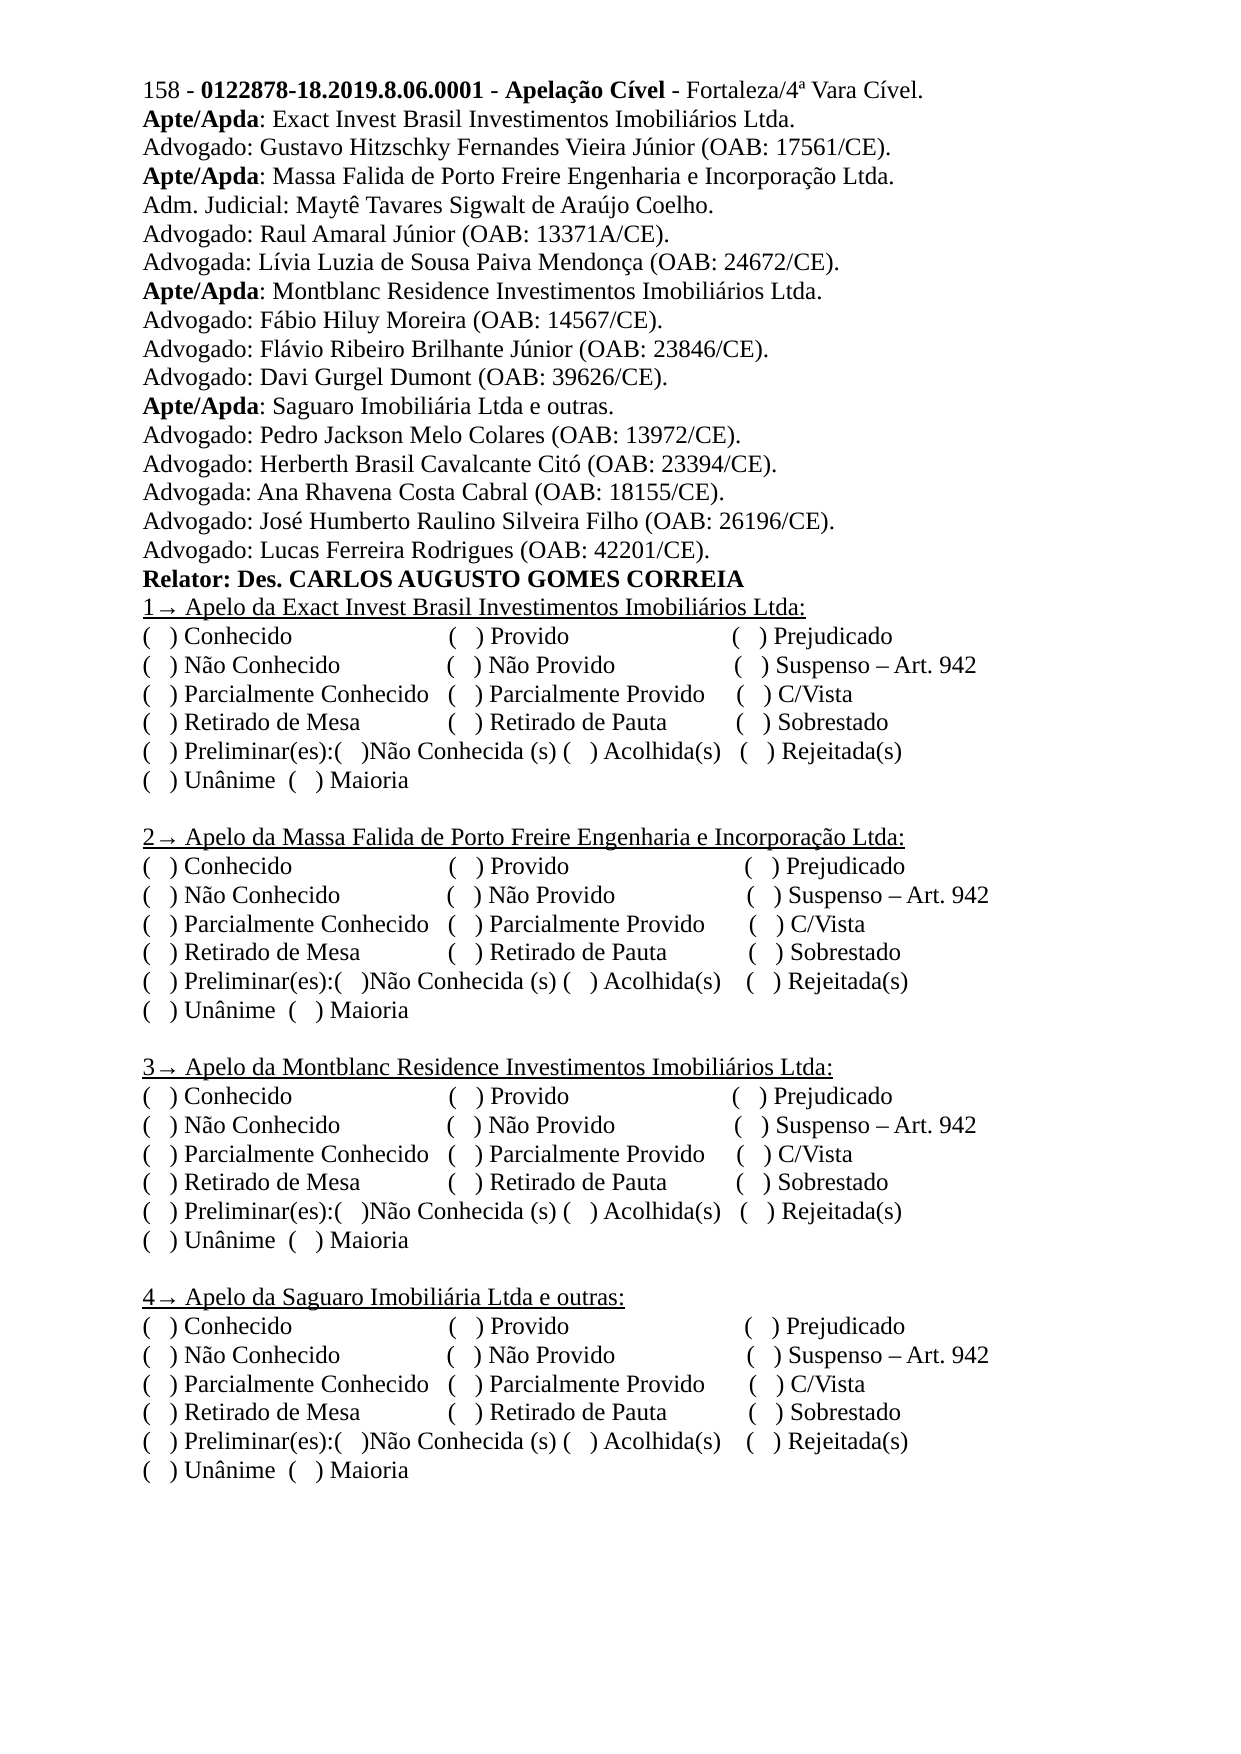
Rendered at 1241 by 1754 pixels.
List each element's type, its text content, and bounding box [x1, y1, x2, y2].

text Apte/Apda: Saguaro Imobiliária Ltda e outras. [142, 391, 1141, 420]
text ( ) Parcialmente Conhecido ( ) Parcialmente Provido ( ) C/Vista [142, 1369, 1158, 1397]
text Apte/Apda: Montblanc Residence Investimentos Imobiliários Ltda. [142, 276, 1141, 305]
text Advogado: José Humberto Raulino Silveira Filho (OAB: 26196/CE). [142, 506, 1141, 535]
text ( ) Parcialmente Conhecido ( ) Parcialmente Provido ( ) C/Vista [142, 679, 1158, 707]
text ( ) Conhecido ( ) Provido ( ) Prejudicado [142, 851, 1141, 880]
text ( ) Preliminar(es):( )Não Conhecida (s) ( ) Acolhida(s) ( ) Rejeitada(s) [142, 1426, 1158, 1455]
text ( ) Preliminar(es):( )Não Conhecida (s) ( ) Acolhida(s) ( ) Rejeitada(s) [142, 966, 1158, 995]
text Advogado: Gustavo Hitzschky Fernandes Vieira Júnior (OAB: 17561/CE). [142, 132, 1141, 161]
text Advogado: Lucas Ferreira Rodrigues (OAB: 42201/CE). [142, 535, 1141, 564]
text ( ) Parcialmente Conhecido ( ) Parcialmente Provido ( ) C/Vista [142, 1139, 1158, 1167]
text Advogado: Raul Amaral Júnior (OAB: 13371A/CE). [142, 219, 1141, 247]
text ( ) Retirado de Mesa ( ) Retirado de Pauta ( ) Sobrestado [142, 1167, 1158, 1196]
text Adm. Judicial: Maytê Tavares Sigwalt de Araújo Coelho. [142, 190, 1141, 219]
text ( ) Unânime ( ) Maioria [142, 1455, 1158, 1484]
text ( ) Não Conhecido ( ) Não Provido ( ) Suspenso – Art. 942 [142, 650, 1158, 679]
text ( ) Retirado de Mesa ( ) Retirado de Pauta ( ) Sobrestado [142, 937, 1158, 966]
text Relator: Des. CARLOS AUGUSTO GOMES CORREIA [142, 564, 1141, 592]
text 4→ Apelo da Saguaro Imobiliária Ltda e outras: [142, 1282, 1141, 1311]
text Advogado: Flávio Ribeiro Brilhante Júnior (OAB: 23846/CE). [142, 334, 1141, 362]
text Advogado: Herberth Brasil Cavalcante Citó (OAB: 23394/CE). [142, 449, 1141, 477]
text ( ) Conhecido ( ) Provido ( ) Prejudicado [142, 1081, 1141, 1110]
text Apte/Apda: Massa Falida de Porto Freire Engenharia e Incorporação Ltda. [142, 161, 1141, 190]
text Advogado: Davi Gurgel Dumont (OAB: 39626/CE). [142, 362, 1141, 391]
text ( ) Preliminar(es):( )Não Conhecida (s) ( ) Acolhida(s) ( ) Rejeitada(s) [142, 736, 1158, 765]
text Advogada: Lívia Luzia de Sousa Paiva Mendonça (OAB: 24672/CE). [142, 247, 1141, 276]
text ( ) Parcialmente Conhecido ( ) Parcialmente Provido ( ) C/Vista [142, 909, 1158, 937]
text ( ) Preliminar(es):( )Não Conhecida (s) ( ) Acolhida(s) ( ) Rejeitada(s) [142, 1196, 1158, 1225]
text 2→ Apelo da Massa Falida de Porto Freire Engenharia e Incorporação Ltda: [142, 822, 1141, 851]
text ( ) Unânime ( ) Maioria [142, 995, 1158, 1024]
text ( ) Não Conhecido ( ) Não Provido ( ) Suspenso – Art. 942 [142, 1340, 1158, 1369]
text ( ) Unânime ( ) Maioria [142, 1225, 1158, 1254]
text 158 - 0122878-18.2019.8.06.0001 - Apelação Cível - Fortaleza/4ª Vara Cível. [142, 75, 1141, 104]
text Advogado: Pedro Jackson Melo Colares (OAB: 13972/CE). [142, 420, 1141, 449]
text ( ) Retirado de Mesa ( ) Retirado de Pauta ( ) Sobrestado [142, 1397, 1158, 1426]
text 1→ Apelo da Exact Invest Brasil Investimentos Imobiliários Ltda: [142, 592, 1141, 621]
text ( ) Conhecido ( ) Provido ( ) Prejudicado [142, 1311, 1141, 1340]
text ( ) Retirado de Mesa ( ) Retirado de Pauta ( ) Sobrestado [142, 707, 1158, 736]
text ( ) Não Conhecido ( ) Não Provido ( ) Suspenso – Art. 942 [142, 1110, 1158, 1139]
text ( ) Conhecido ( ) Provido ( ) Prejudicado [142, 621, 1141, 650]
text Apte/Apda: Exact Invest Brasil Investimentos Imobiliários Ltda. [142, 104, 1141, 132]
text ( ) Unânime ( ) Maioria [142, 765, 1158, 794]
text Advogada: Ana Rhavena Costa Cabral (OAB: 18155/CE). [142, 477, 1141, 506]
text Advogado: Fábio Hiluy Moreira (OAB: 14567/CE). [142, 305, 1141, 334]
text 3→ Apelo da Montblanc Residence Investimentos Imobiliários Ltda: [142, 1052, 1141, 1081]
text ( ) Não Conhecido ( ) Não Provido ( ) Suspenso – Art. 942 [142, 880, 1158, 909]
